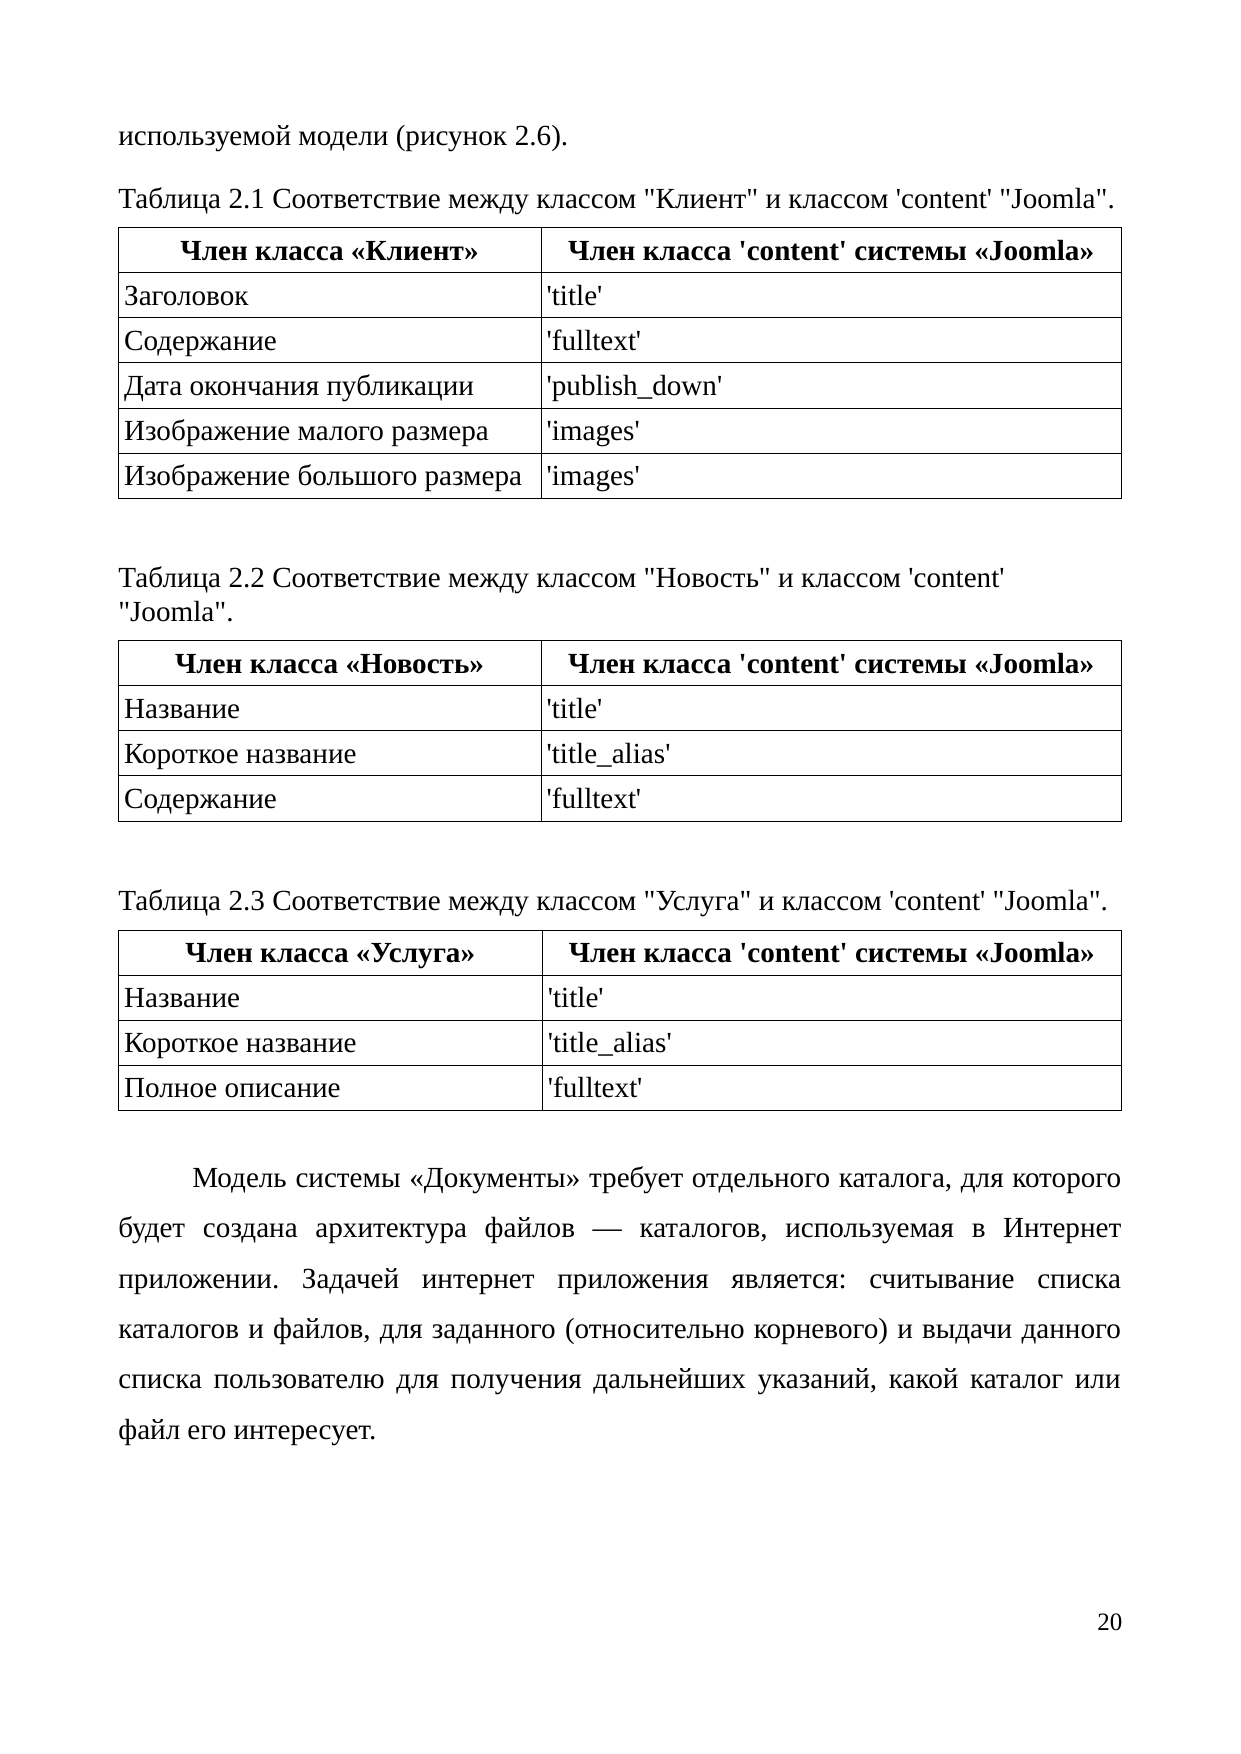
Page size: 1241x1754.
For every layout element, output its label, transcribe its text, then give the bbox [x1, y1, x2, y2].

text Таблица 2.1 Соответствие между классом "Клиент" и классом 'content' "Joomla". [118, 181, 1122, 214]
table_header Член класса «Услуга» [119, 931, 542, 974]
table_cell Изображение большого размера [119, 454, 541, 498]
table_cell 'title_alias' [543, 1021, 1121, 1065]
table_cell 'fulltext' [543, 1066, 1121, 1110]
table_header Член класса 'content' системы «Joomla» [542, 228, 1121, 272]
text Таблица 2.3 Соответствие между классом "Услуга" и классом 'content' "Joomla". [118, 883, 1122, 917]
table_cell Название [119, 976, 542, 1020]
table_cell Содержание [119, 776, 541, 821]
text Таблица 2.2 Соответствие между классом "Новость" и классом 'content' "Joomla". [118, 561, 1122, 628]
table_cell 'publish_down' [542, 363, 1121, 407]
table_cell Изображение малого размера [119, 409, 541, 452]
table_cell 'fulltext' [542, 776, 1121, 821]
table_cell Заголовок [119, 273, 541, 317]
table_cell Короткое название [119, 731, 541, 775]
text Модель системы «Документы» требует отдельного каталога, для которого будет создана архитектура файлов — каталогов, используемая в Интернет приложении. Задачей интернет приложения является: считывание списка каталогов и файлов, для заданного (относительно корневого) и выдачи данного списка пользователю для получения дальнейших указаний, какой каталог или файл его интересует. [118, 1160, 1122, 1445]
table_cell 'fulltext' [542, 318, 1121, 362]
table_cell 'title' [542, 273, 1121, 317]
table_header Член класса «Новость» [119, 641, 541, 685]
table_cell Название [119, 686, 541, 730]
table_cell Короткое название [119, 1021, 542, 1065]
table_cell 'title_alias' [542, 731, 1121, 775]
table_header Член класса 'content' системы «Joomla» [543, 931, 1121, 974]
table_header Член класса 'content' системы «Joomla» [542, 641, 1121, 685]
table_cell 'images' [542, 454, 1121, 498]
table_cell 'images' [542, 409, 1121, 452]
table_header Член класса «Клиент» [119, 228, 541, 272]
table_cell Содержание [119, 318, 541, 362]
table_cell 'title' [543, 976, 1121, 1020]
text используемой модели (рисунок 2.6). [118, 118, 1122, 152]
table_cell Полное описание [119, 1066, 542, 1110]
table_cell Дата окончания публикации [119, 363, 541, 407]
table_cell 'title' [542, 686, 1121, 730]
